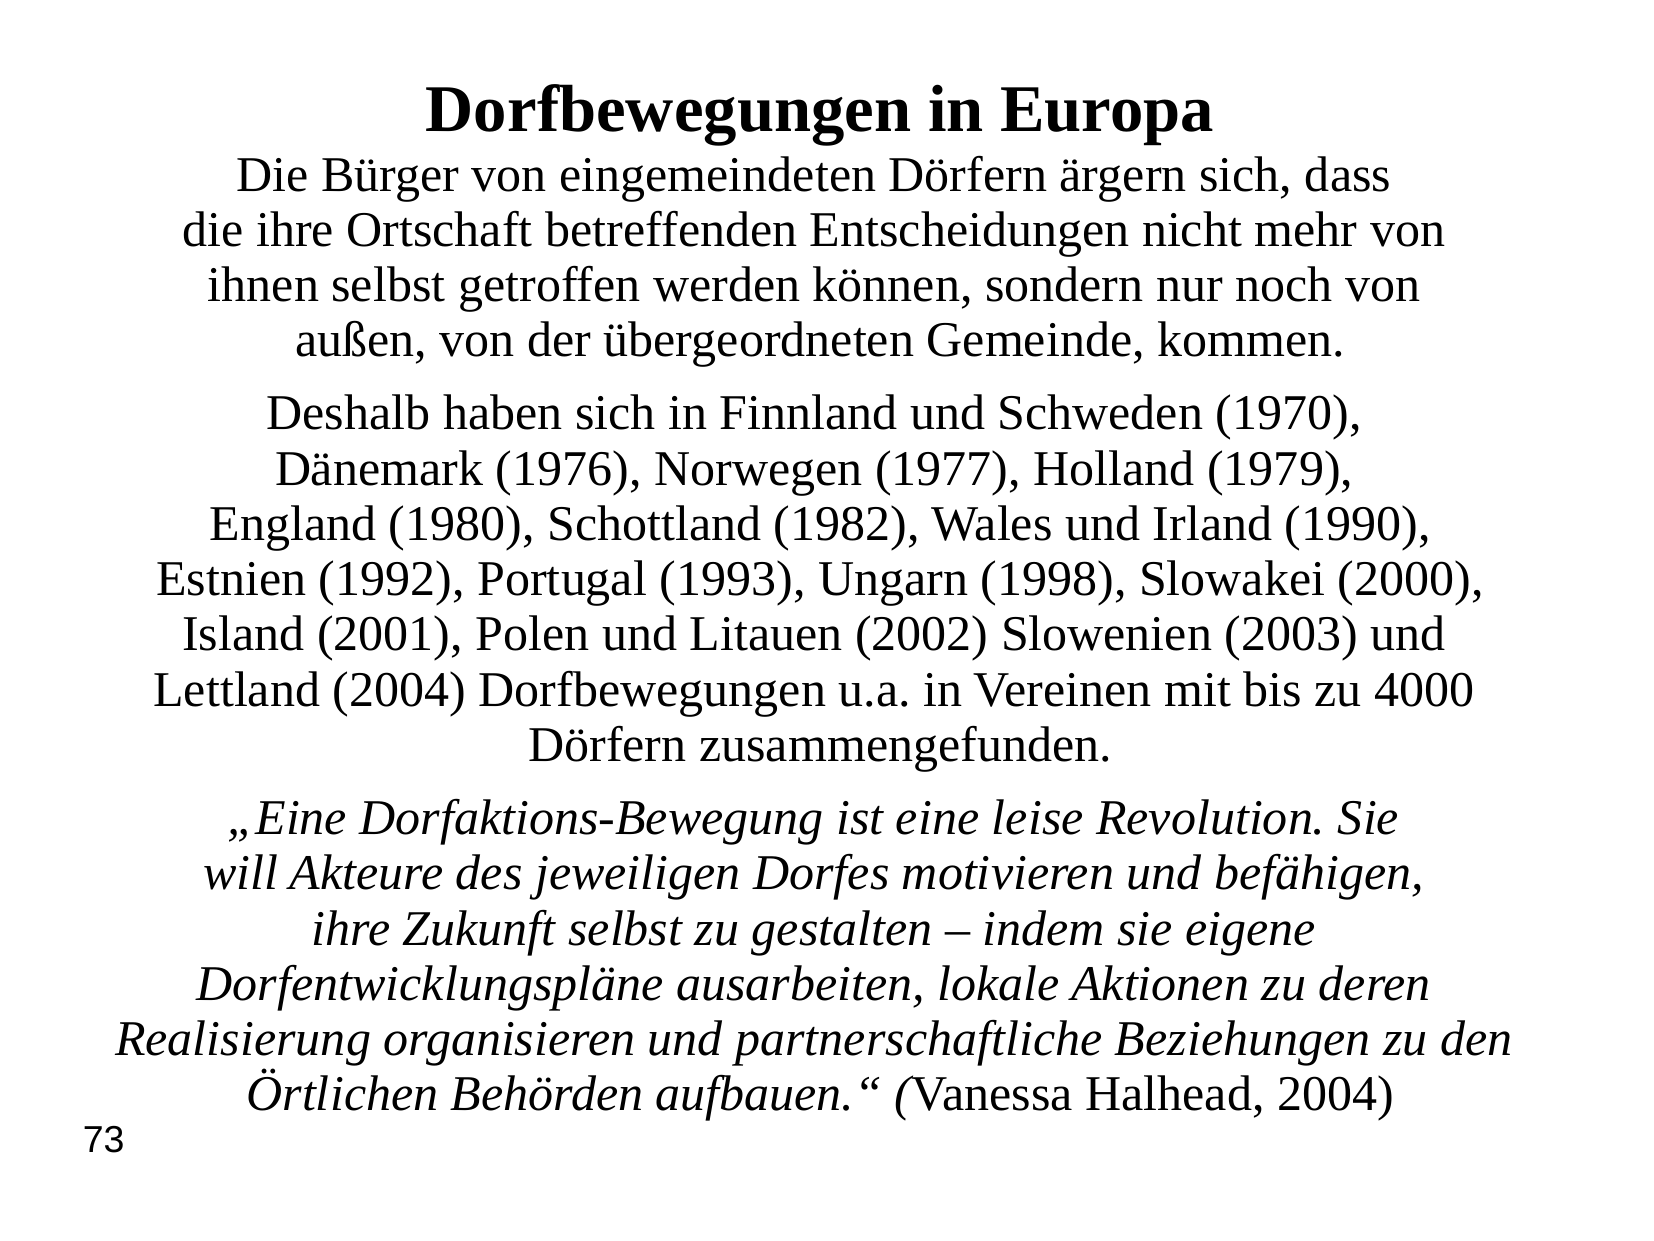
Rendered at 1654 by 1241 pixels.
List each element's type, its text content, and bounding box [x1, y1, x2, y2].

text_box Dorfbewegungen in Europa Die Bürger von eingemeindeten Dörfern ärgern sich, dass die ihre Ortschaft betreffenden Entscheidungen nicht mehr von ihnen selbst getroffen werden können, sondern nur noch von außen, von der übergeordneten Gemeinde, kommen. Deshalb haben sich in Finnland und Schweden (1970), Dänemark (1976), Norwegen (1977), Holland (1979), England (1980), Schottland (1982), Wales und Irland (1990), Estnien (1992), Portugal (1993), Ungarn (1998), Slowakei (2000), Island (2001), Polen und Litauen (2002) Slowenien (2003) und Lettland (2004) Dorfbewegungen u.a. in Vereinen mit bis zu 4000 Dörfern zusammengefunden. „Eine Dorfaktions-Bewegung ist eine leise Revolution. Sie will Akteure des jeweiligen Dorfes motivieren und befähigen, ihre Zukunft selbst zu gestalten – indem sie eigene Dorfentwicklungspläne ausarbeiten, lokale Aktionen zu deren Realisierung organisieren und partnerschaftliche Beziehungen zu den Örtlichen Behörden aufbauen.“ (Vanessa Halhead, 2004) [93, 65, 1548, 1130]
text_box [68, 1111, 286, 1182]
